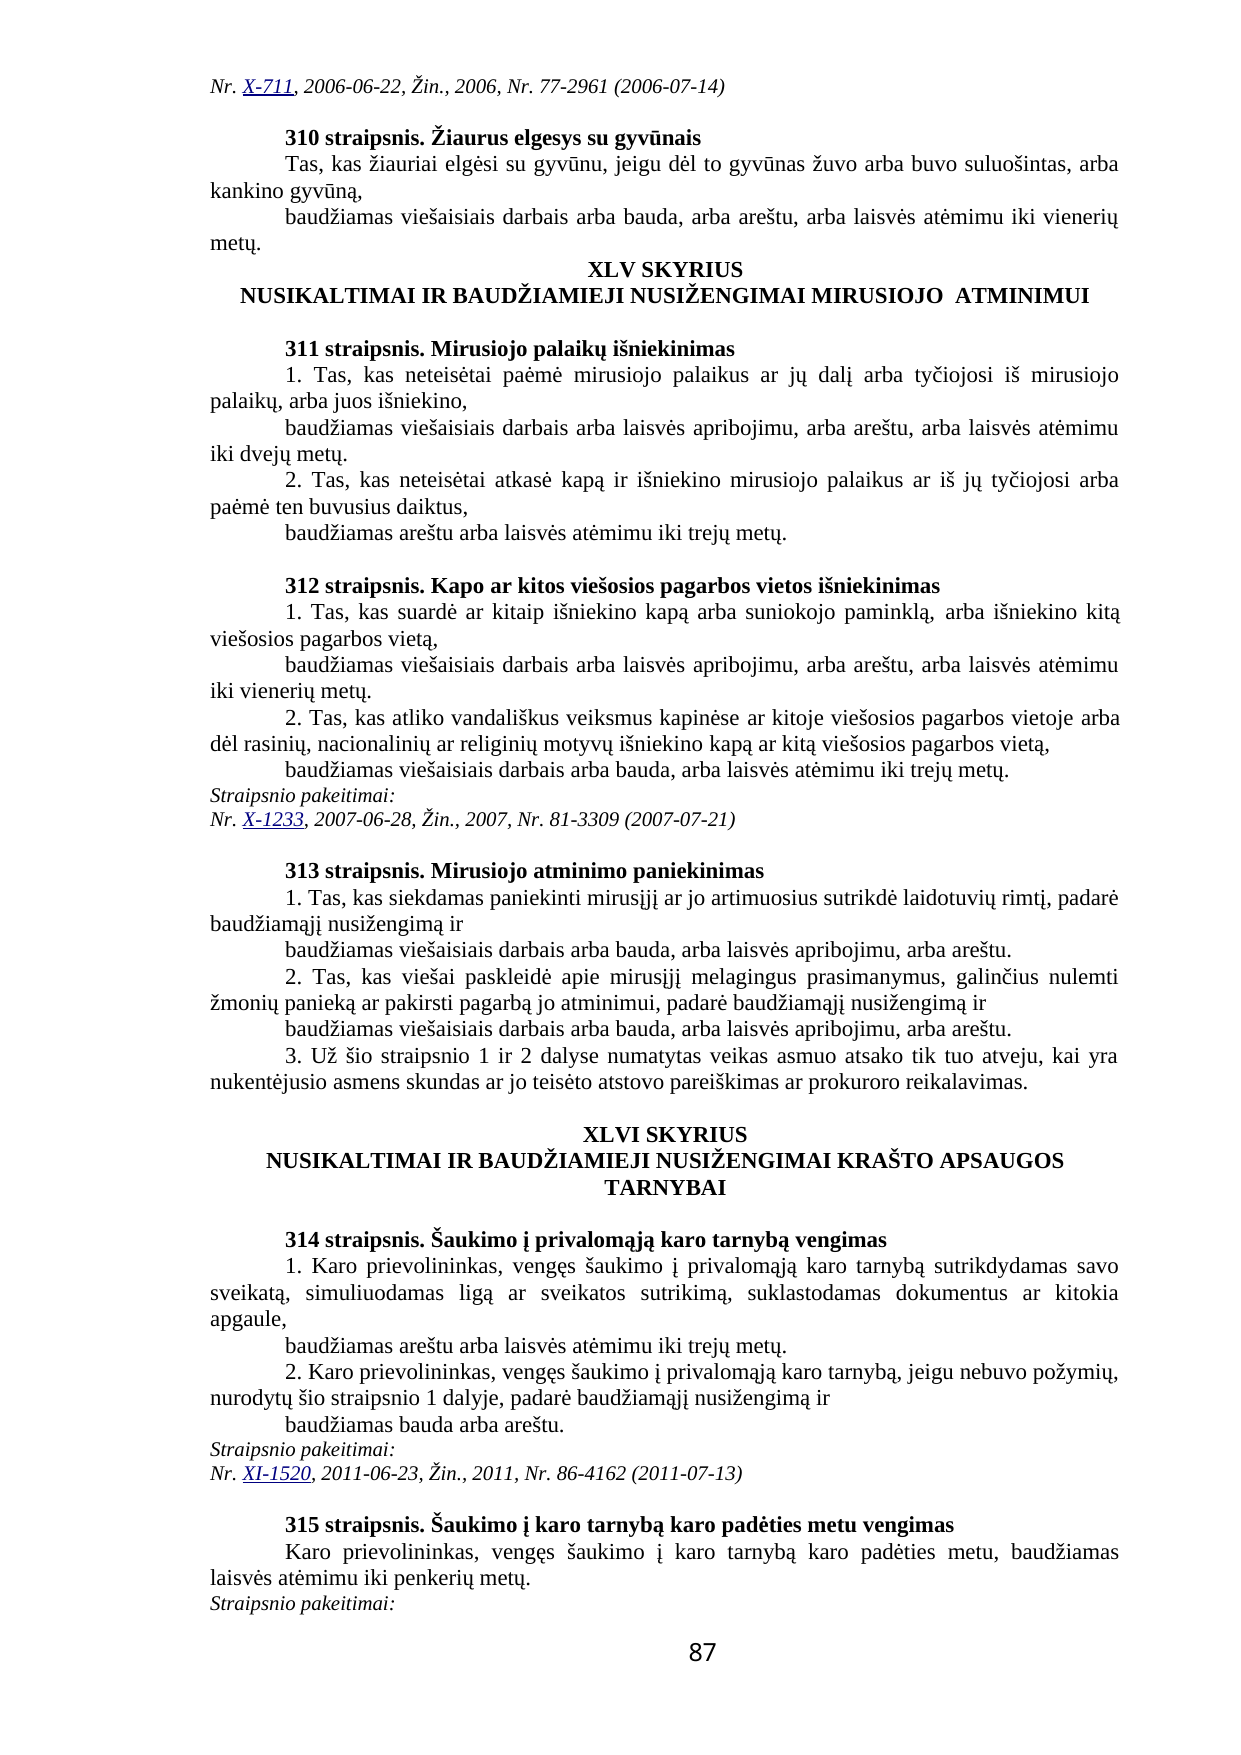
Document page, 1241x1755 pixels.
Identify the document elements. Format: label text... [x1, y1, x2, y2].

text Straipsnio pakeitimai: [210, 783, 1120, 807]
text 1. Karo prievolininkas, vengęs šaukimo į privalomąją karo tarnybą sutrikdydamas savo sveikatą, simuliuodamas ligą ar sveikatos sutrikimą, suklastodamas dokumentus ar kitokia apgaule, [210, 1253, 1120, 1332]
text 1. Tas, kas neteisėtai paėmė mirusiojo palaikus ar jų dalį arba tyčiojosi iš mirusiojo palaikų, arba juos išniekino, [210, 361, 1120, 414]
text 311 straipsnis. Mirusiojo palaikų išniekinimas [210, 335, 1120, 361]
text Straipsnio pakeitimai: [210, 1591, 1120, 1615]
text baudžiamas areštu arba laisvės atėmimu iki trejų metų. [210, 1332, 1120, 1358]
text Straipsnio pakeitimai: [210, 1437, 1120, 1461]
text baudžiamas bauda arba areštu. [210, 1411, 1120, 1437]
text 2. Tas, kas viešai paskleidė apie mirusįjį melagingus prasimanymus, galinčius nulemti žmonių panieką ar pakirsti pagarbą jo atminimui, padarė baudžiamąjį nusižengimą ir [210, 963, 1120, 1015]
text 314 straipsnis. Šaukimo į privalomąją karo tarnybą vengimas [210, 1226, 1120, 1253]
text Karo prievolininkas, vengęs šaukimo į karo tarnybą karo padėties metu, baudžiamas laisvės atėmimu iki penkerių metų. [210, 1538, 1120, 1591]
text 3. Už šio straipsnio 1 ir 2 dalyse numatytas veikas asmuo atsako tik tuo atveju, kai yra nukentėjusio asmens skundas ar jo teisėto atstovo pareiškimas ar prokuroro reikalavimas. [210, 1042, 1120, 1094]
text 2. Tas, kas atliko vandališkus veiksmus kapinėse ar kitoje viešosios pagarbos vietoje arba dėl rasinių, nacionalinių ar religinių motyvų išniekino kapą ar kitą viešosios pagarbos vietą, [210, 704, 1120, 756]
text 315 straipsnis. Šaukimo į karo tarnybą karo padėties metu vengimas [210, 1512, 1120, 1538]
text 2. Karo prievolininkas, vengęs šaukimo į privalomąją karo tarnybą, jeigu nebuvo požymių, nurodytų šio straipsnio 1 dalyje, padarė baudžiamąjį nusižengimą ir [210, 1358, 1120, 1411]
text baudžiamas areštu arba laisvės atėmimu iki trejų metų. [210, 519, 1120, 546]
text 1. Tas, kas suardė ar kitaip išniekino kapą arba suniokojo paminklą, arba išniekino kitą viešosios pagarbos vietą, [210, 598, 1120, 651]
text baudžiamas viešaisiais darbais arba bauda, arba laisvės apribojimu, arba areštu. [210, 936, 1120, 963]
text 310 straipsnis. Žiaurus elgesys su gyvūnais [210, 124, 1120, 150]
text NUSIKALTIMAI IR BAUDŽIAMIEJI NUSIŽENGIMAI MIRUSIOJO ATMINIMUI [210, 282, 1120, 308]
text Tas, kas žiauriai elgėsi su gyvūnu, jeigu dėl to gyvūnas žuvo arba buvo suluošintas, arba kankino gyvūną, [210, 150, 1120, 203]
text 2. Tas, kas neteisėtai atkasė kapą ir išniekino mirusiojo palaikus ar iš jų tyčiojosi arba paėmė ten buvusius daiktus, [210, 467, 1120, 519]
text baudžiamas viešaisiais darbais arba bauda, arba laisvės atėmimu iki trejų metų. [210, 756, 1120, 783]
text baudžiamas viešaisiais darbais arba laisvės apribojimu, arba areštu, arba laisvės atėmimu iki dvejų metų. [210, 414, 1120, 467]
text XLV SKYRIUS [210, 256, 1120, 282]
text baudžiamas viešaisiais darbais arba bauda, arba laisvės apribojimu, arba areštu. [210, 1015, 1120, 1042]
text baudžiamas viešaisiais darbais arba laisvės apribojimu, arba areštu, arba laisvės atėmimu iki vienerių metų. [210, 651, 1120, 704]
text Nr. X-711, 2006-06-22, Žin., 2006, Nr. 77-2961 (2006-07-14) [210, 73, 1120, 98]
text 313 straipsnis. Mirusiojo atminimo paniekinimas [210, 857, 1120, 884]
text baudžiamas viešaisiais darbais arba bauda, arba areštu, arba laisvės atėmimu iki vienerių metų. [210, 203, 1120, 256]
text Nr. X-1233, 2007-06-28, Žin., 2007, Nr. 81-3309 (2007-07-21) [210, 807, 1120, 831]
text Nr. XI-1520, 2011-06-23, Žin., 2011, Nr. 86-4162 (2011-07-13) [210, 1461, 1120, 1485]
text Nusikaltimai IR BAUDŽIAMIEJI NUSIŽENGIMAI krašto apsaugos tarnybAI [210, 1147, 1120, 1200]
text 312 straipsnis. Kapo ar kitos viešosios pagarbos vietos išniekinimas [210, 572, 1120, 598]
text 1. Tas, kas siekdamas paniekinti mirusįjį ar jo artimuosius sutrikdė laidotuvių rimtį, padarė baudžiamąjį nusižengimą ir [210, 884, 1120, 936]
subtitle XLVI skyrius [210, 1121, 1120, 1147]
